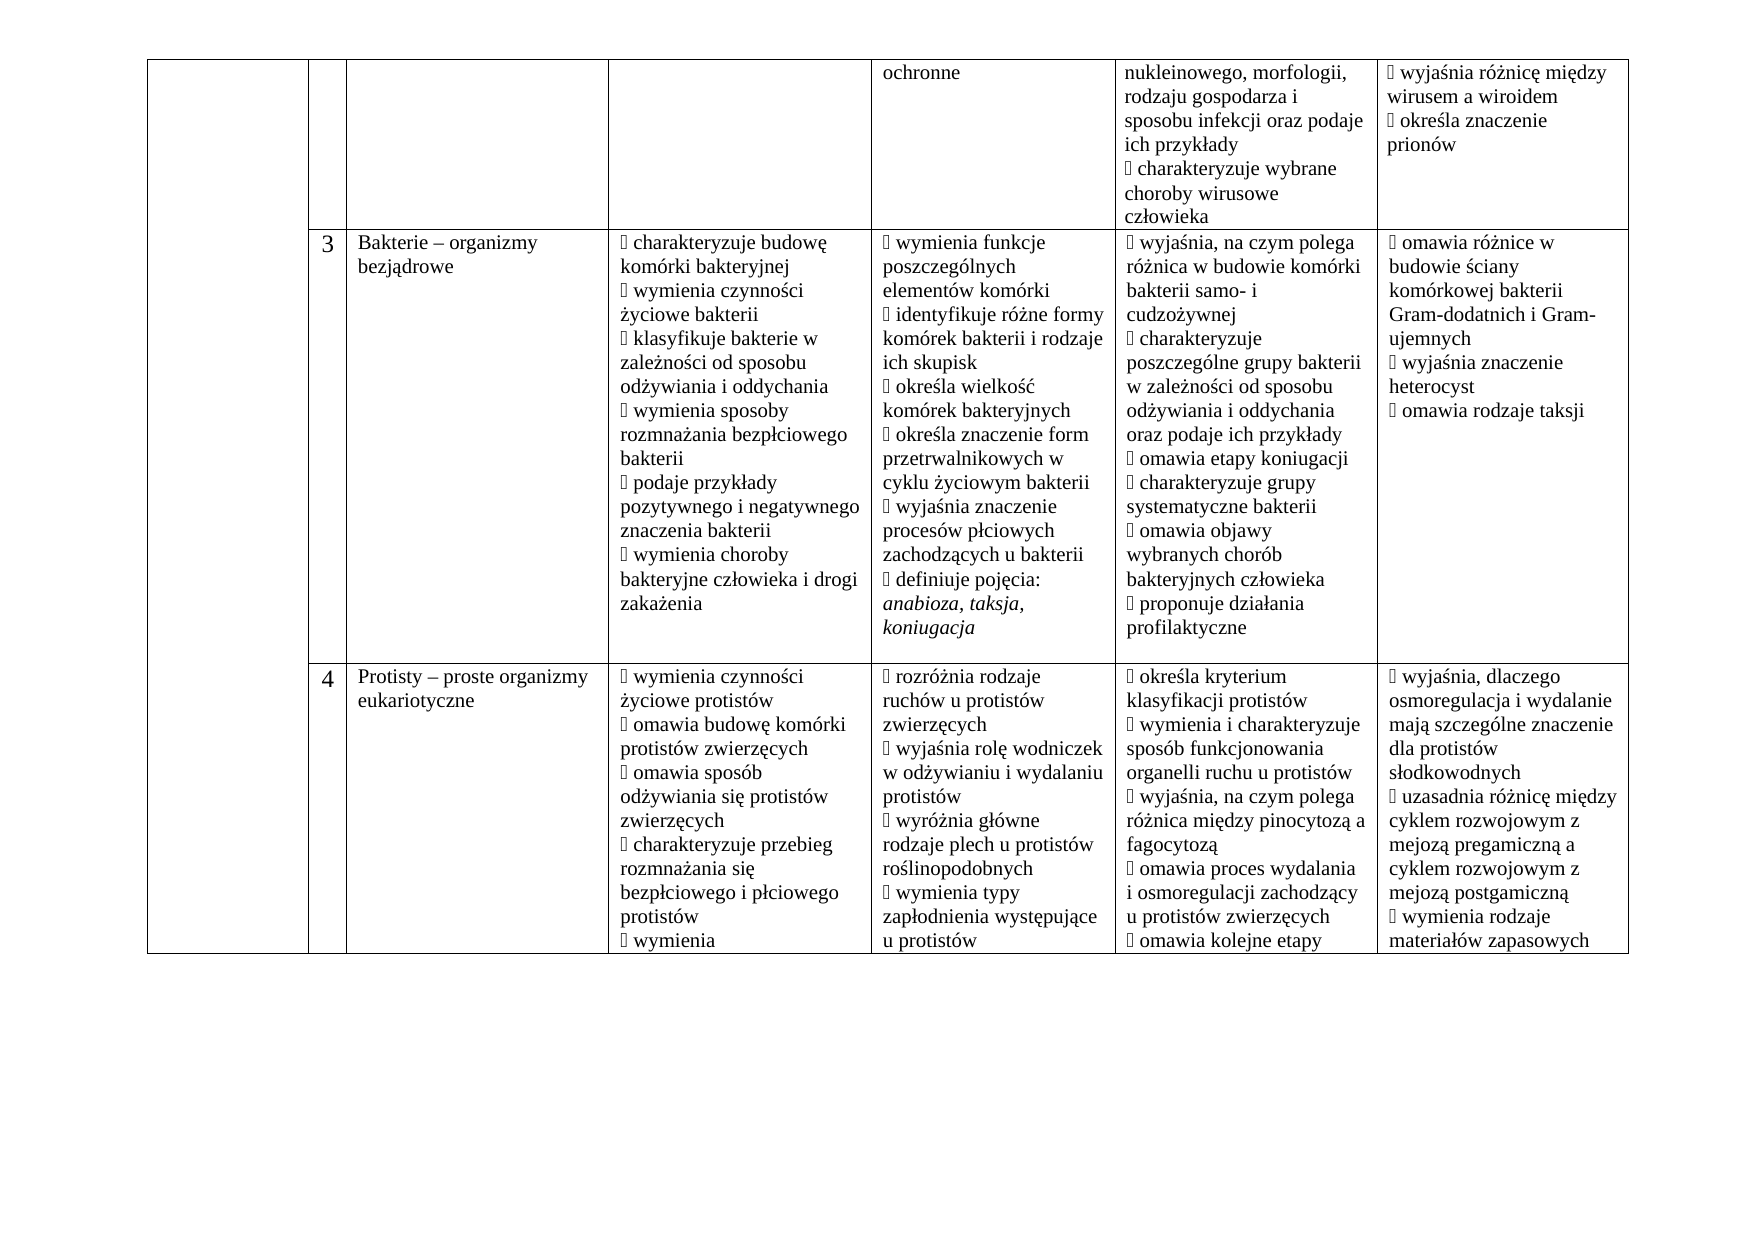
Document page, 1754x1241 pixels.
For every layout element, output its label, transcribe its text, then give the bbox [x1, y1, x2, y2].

table_cell 3 [309, 230, 346, 663]
table_cell  wymienia funkcje poszczególnych elementów komórki  identyfikuje różne formy komórek bakterii i rodzaje ich skupisk  określa wielkość komórek bakteryjnych  określa znaczenie form przetrwalnikowych w cyklu życiowym bakterii  wyjaśnia znaczenie procesów płciowych zachodzących u bakterii  definiuje pojęcia: anabioza, taksja, koniugacja [872, 230, 1115, 663]
table_cell ochronne [872, 60, 1115, 228]
table_cell [148, 60, 308, 952]
table_cell Protisty – proste organizmy eukariotyczne [347, 664, 608, 952]
table_cell [609, 60, 871, 228]
table_cell  wyjaśnia różnicę między wirusem a wiroidem  określa znaczenie prionów [1378, 60, 1628, 228]
table_cell nukleinowego, morfologii, rodzaju gospodarza i sposobu infekcji oraz podaje ich przykłady  charakteryzuje wybrane choroby wirusowe człowieka [1116, 60, 1377, 228]
table_cell  rozróżnia rodzaje ruchów u protistów zwierzęcych  wyjaśnia rolę wodniczek w odżywianiu i wydalaniu protistów  wyróżnia główne rodzaje plech u protistów roślinopodobnych  wymienia typy zapłodnienia występujące u protistów [872, 664, 1115, 952]
table_cell  charakteryzuje budowę komórki bakteryjnej  wymienia czynności życiowe bakterii  klasyfikuje bakterie w zależności od sposobu odżywiania i oddychania  wymienia sposoby rozmnażania bezpłciowego bakterii  podaje przykłady pozytywnego i negatywnego znaczenia bakterii  wymienia choroby bakteryjne człowieka i drogi zakażenia [609, 230, 871, 663]
table_cell [309, 60, 346, 228]
table_cell  wyjaśnia, na czym polega różnica w budowie komórki bakterii samo- i cudzożywnej  charakteryzuje poszczególne grupy bakterii w zależności od sposobu odżywiania i oddychania oraz podaje ich przykłady  omawia etapy koniugacji  charakteryzuje grupy systematyczne bakterii  omawia objawy wybranych chorób bakteryjnych człowieka  proponuje działania profilaktyczne [1116, 230, 1377, 663]
table_cell  wymienia czynności życiowe protistów  omawia budowę komórki protistów zwierzęcych  omawia sposób odżywiania się protistów zwierzęcych  charakteryzuje przebieg rozmnażania się bezpłciowego i płciowego protistów  wymienia [609, 664, 871, 952]
table_cell  określa kryterium klasyfikacji protistów  wymienia i charakteryzuje sposób funkcjonowania organelli ruchu u protistów  wyjaśnia, na czym polega różnica między pinocytozą a fagocytozą  omawia proces wydalania i osmoregulacji zachodzący u protistów zwierzęcych  omawia kolejne etapy [1116, 664, 1377, 952]
table_cell 4 [309, 664, 346, 952]
table_cell  wyjaśnia, dlaczego osmoregulacja i wydalanie mają szczególne znaczenie dla protistów słodkowodnych  uzasadnia różnicę między cyklem rozwojowym z mejozą pregamiczną a cyklem rozwojowym z mejozą postgamiczną  wymienia rodzaje materiałów zapasowych [1378, 664, 1628, 952]
table_cell [347, 60, 608, 228]
table_cell  omawia różnice w budowie ściany komórkowej bakterii Gram-dodatnich i Gram-ujemnych  wyjaśnia znaczenie heterocyst  omawia rodzaje taksji [1378, 230, 1628, 663]
table_cell Bakterie – organizmy bezjądrowe [347, 230, 608, 663]
